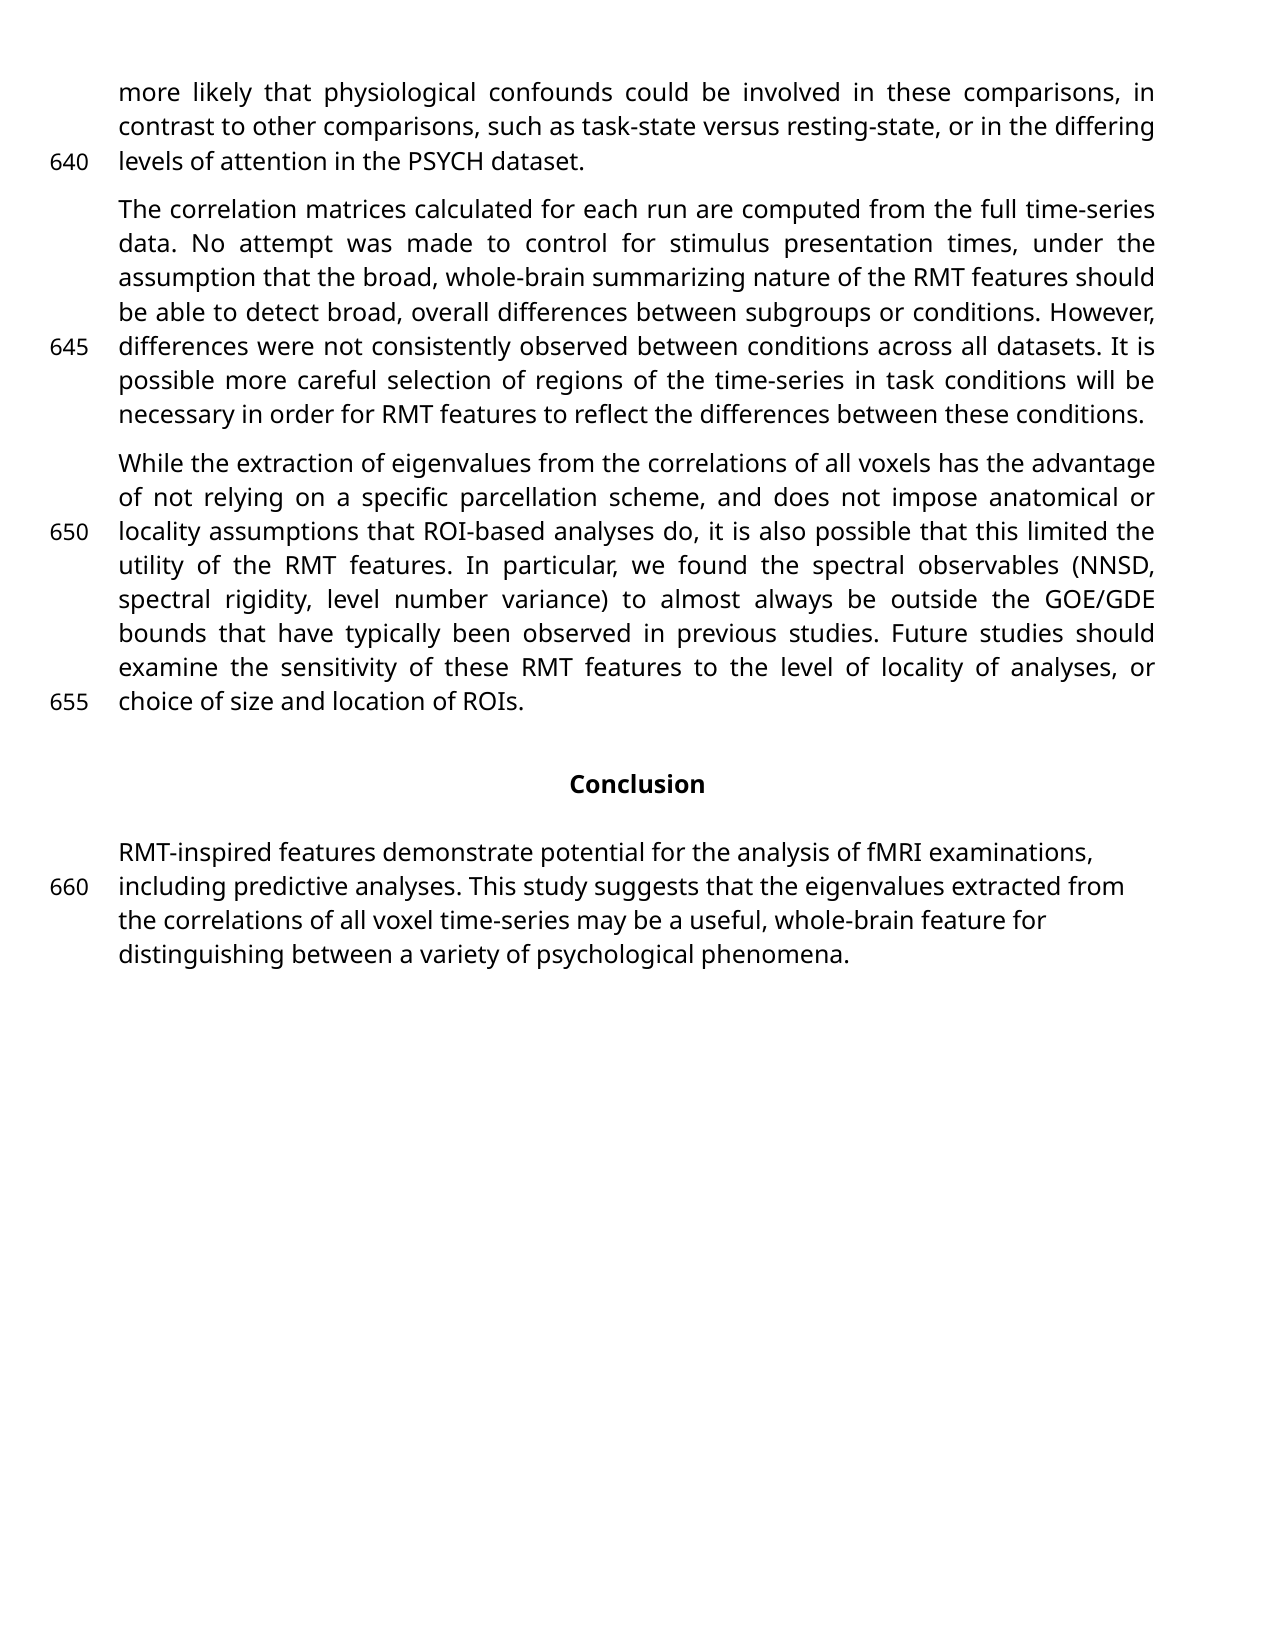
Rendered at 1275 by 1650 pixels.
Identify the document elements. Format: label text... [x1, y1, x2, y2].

text RMT-inspired features demonstrate potential for the analysis of fMRI examinations, including predictive analyses. This study suggests that the eigenvalues extracted from the correlations of all voxel time-series may be a useful, whole-brain feature for distinguishing between a variety of psychological phenomena. [118, 835, 1157, 971]
text The correlation matrices calculated for each run are computed from the full time-series data. No attempt was made to control for stimulus presentation times, under the assumption that the broad, whole-brain summarizing nature of the RMT features should be able to detect broad, overall differences between subgroups or conditions. However, differences were not consistently observed between conditions across all datasets. It is possible more careful selection of regions of the time-series in task conditions will be necessary in order for RMT features to reflect the differences between these conditions. [118, 192, 1157, 430]
text Conclusion [118, 767, 1157, 801]
text While the extraction of eigenvalues from the correlations of all voxels has the advantage of not relying on a specific parcellation scheme, and does not impose anatomical or locality assumptions that ROI-based analyses do, it is also possible that this limited the utility of the RMT features. In particular, we found the spectral observables (NNSD, spectral rigidity, level number variance) to almost always be outside the GOE/GDE bounds that have typically been observed in previous studies. Future studies should examine the sensitivity of these RMT features to the level of locality of analyses, or choice of size and location of ROIs. [118, 445, 1157, 718]
text more likely that physiological confounds could be involved in these comparisons, in contrast to other comparisons, such as task-state versus resting-state, or in the differing levels of attention in the PSYCH dataset. [118, 75, 1157, 177]
